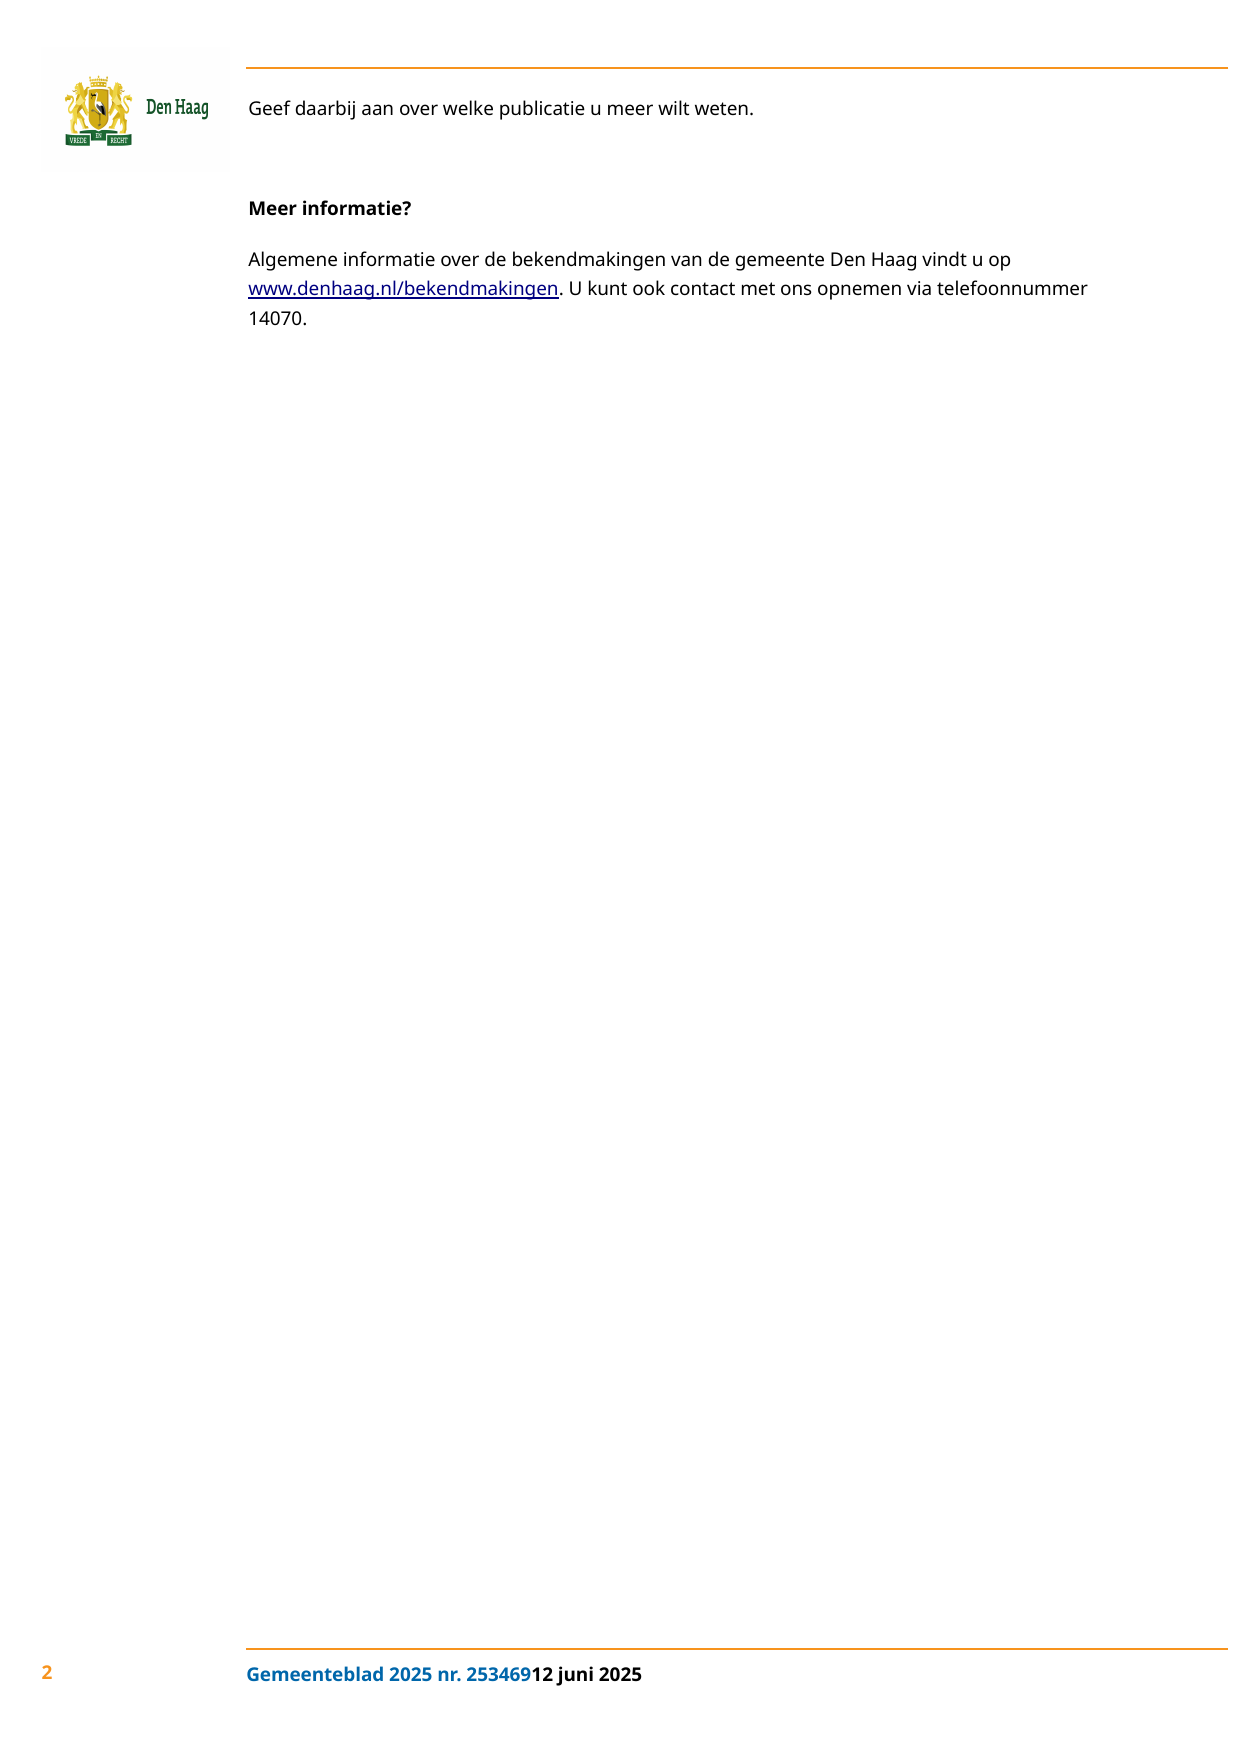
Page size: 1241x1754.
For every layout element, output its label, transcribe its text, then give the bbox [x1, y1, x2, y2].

picture [41, 47, 231, 172]
text Algemene informatie over de bekendmakingen van de gemeente Den Haag vindt u op www.denhaag.nl/bekendmakingen. U kunt ook contact met ons opnemen via telefoonnummer 14070. [248, 246, 1152, 331]
text Meer informatie? [248, 196, 1152, 221]
text Geef daarbij aan over welke publicatie u meer wilt weten. [248, 95, 1152, 121]
